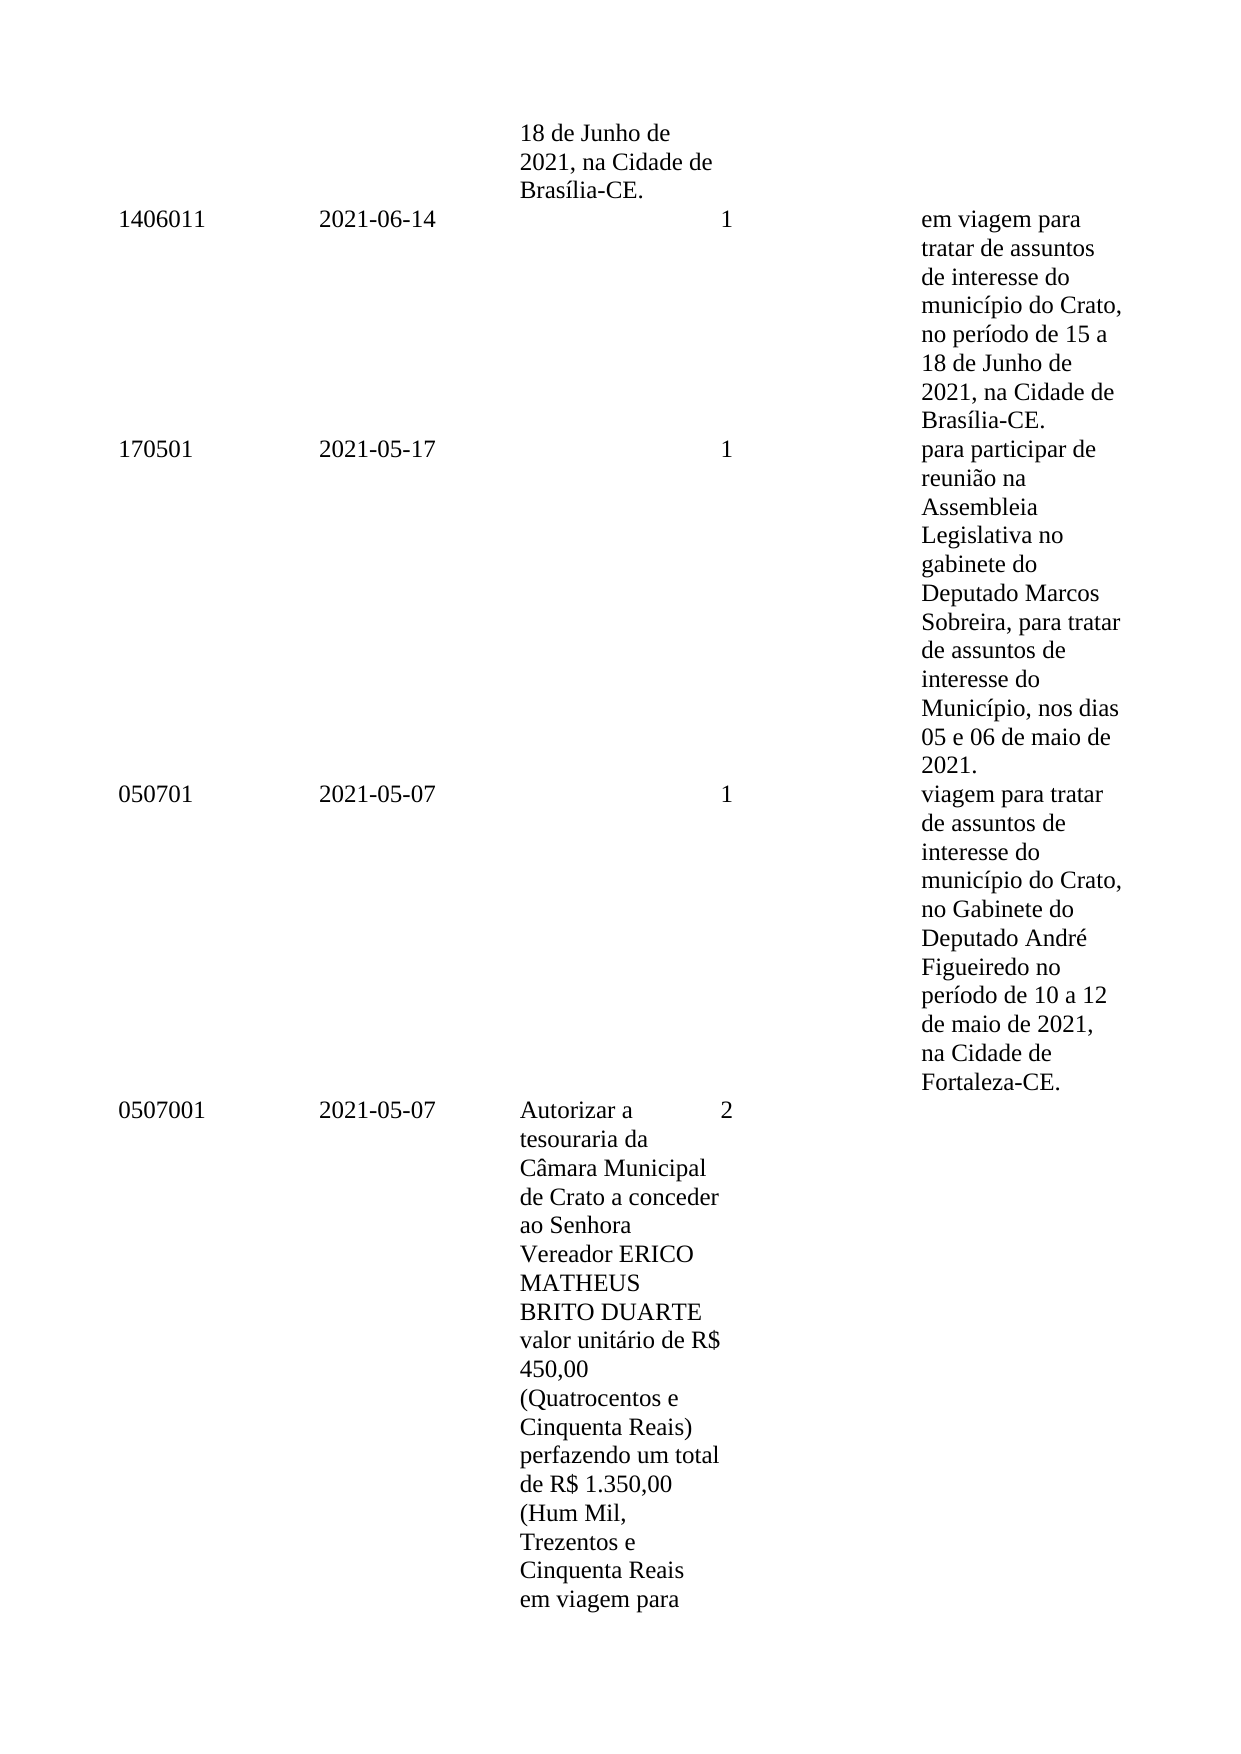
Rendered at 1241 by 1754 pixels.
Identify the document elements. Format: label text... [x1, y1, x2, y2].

table_cell 2021-05-07 [319, 779, 519, 1096]
table_cell [921, 118, 1122, 204]
table_cell 2021-05-17 [319, 434, 519, 779]
table_cell para participar de reunião na Assembleia Legislativa no gabinete do Deputado Marcos Sobreira, para tratar de assuntos de interesse do Município, nos dias 05 e 06 de maio de 2021. [921, 434, 1122, 779]
table_cell [720, 118, 921, 204]
table_cell em viagem para tratar de assuntos de interesse do município do Crato, no período de 15 a 18 de Junho de 2021, na Cidade de Brasília-CE. [921, 204, 1122, 434]
table_cell 170501 [118, 434, 319, 779]
table_cell 1406011 [118, 204, 319, 434]
table_cell [520, 779, 720, 1096]
table_cell viagem para tratar de assuntos de interesse do município do Crato, no Gabinete do Deputado André Figueiredo no período de 10 a 12 de maio de 2021, na Cidade de Fortaleza-CE. [921, 779, 1122, 1096]
table_cell 1 [720, 779, 921, 1096]
table_cell 050701 [118, 779, 319, 1096]
table_cell 0507001 [118, 1096, 319, 1613]
table_cell [118, 118, 319, 204]
table_cell 2021-06-14 [319, 204, 519, 434]
table_cell [520, 204, 720, 434]
table_cell 2021-05-07 [319, 1096, 519, 1613]
table_cell [319, 118, 519, 204]
table_cell Autorizar a tesouraria da Câmara Municipal de Crato a conceder ao Senhora Vereador ERICO MATHEUS BRITO DUARTE valor unitário de R$ 450,00 (Quatrocentos e Cinquenta Reais) perfazendo um total de R$ 1.350,00 (Hum Mil, Trezentos e Cinquenta Reais em viagem para [520, 1096, 720, 1613]
table_cell [921, 1096, 1122, 1613]
table_cell 2 [720, 1096, 921, 1613]
table_cell [520, 434, 720, 779]
table_cell 18 de Junho de 2021, na Cidade de Brasília-CE. [520, 118, 720, 204]
table_cell 1 [720, 434, 921, 779]
table_cell 1 [720, 204, 921, 434]
